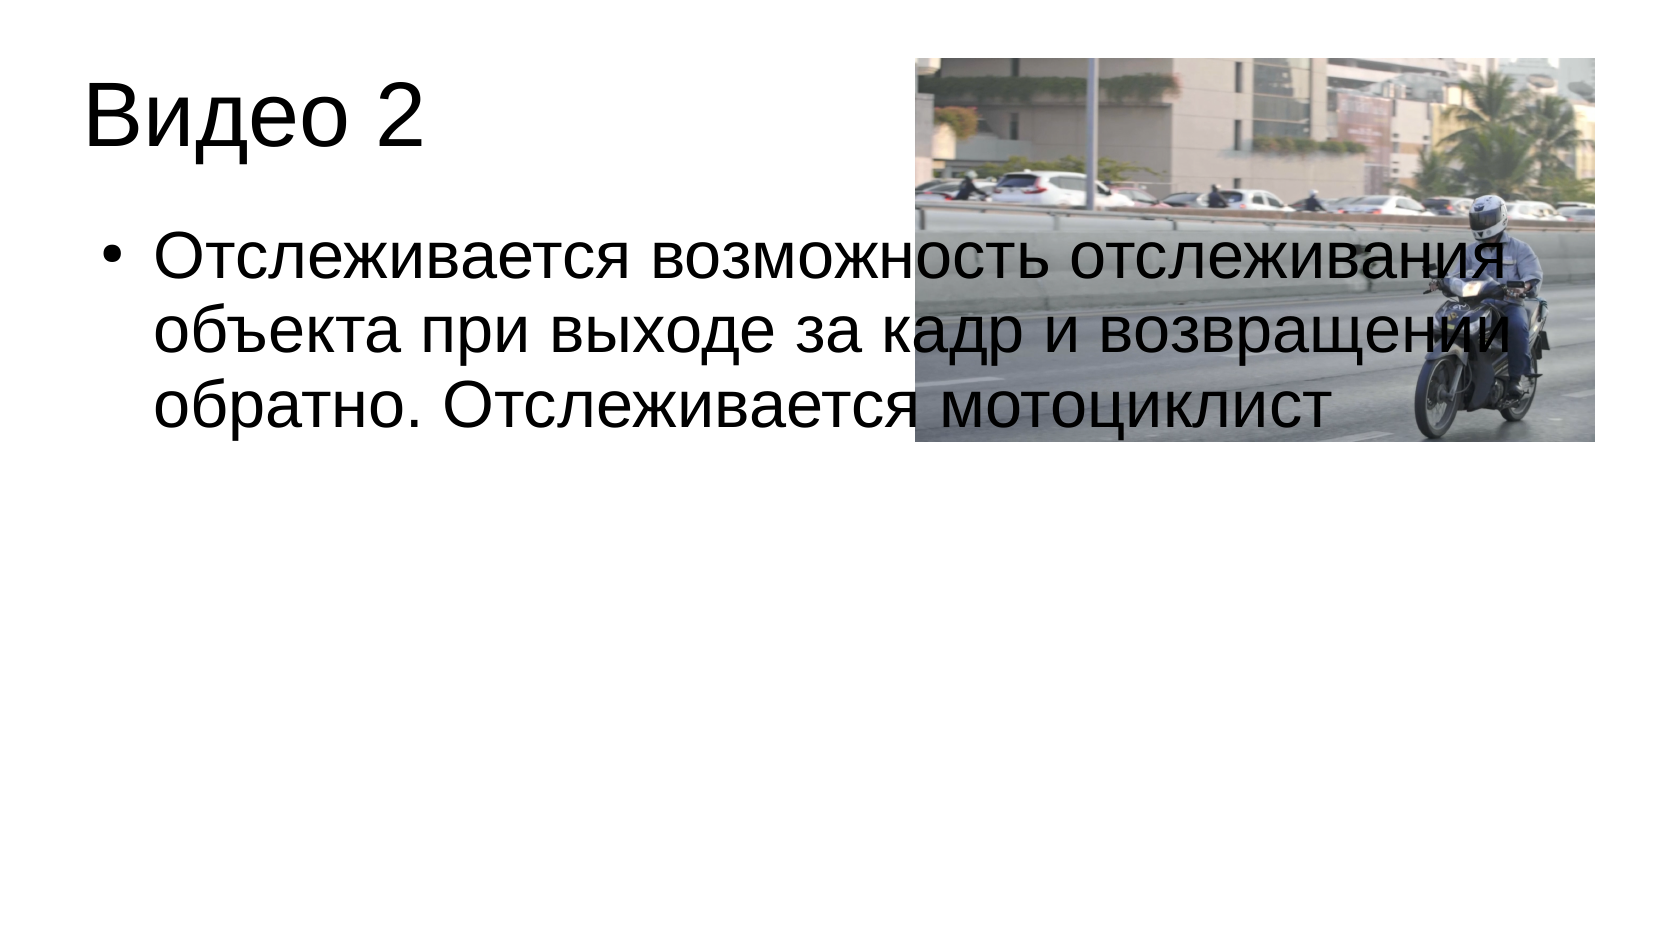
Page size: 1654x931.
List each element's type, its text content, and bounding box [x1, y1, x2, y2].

list Отслеживается возможность отслеживания объекта при выходе за кадр и возвращении обратно. Отслеживается мотоциклист [82, 217, 1571, 758]
title Видео 2 [82, 37, 1571, 193]
picture [915, 58, 1595, 442]
